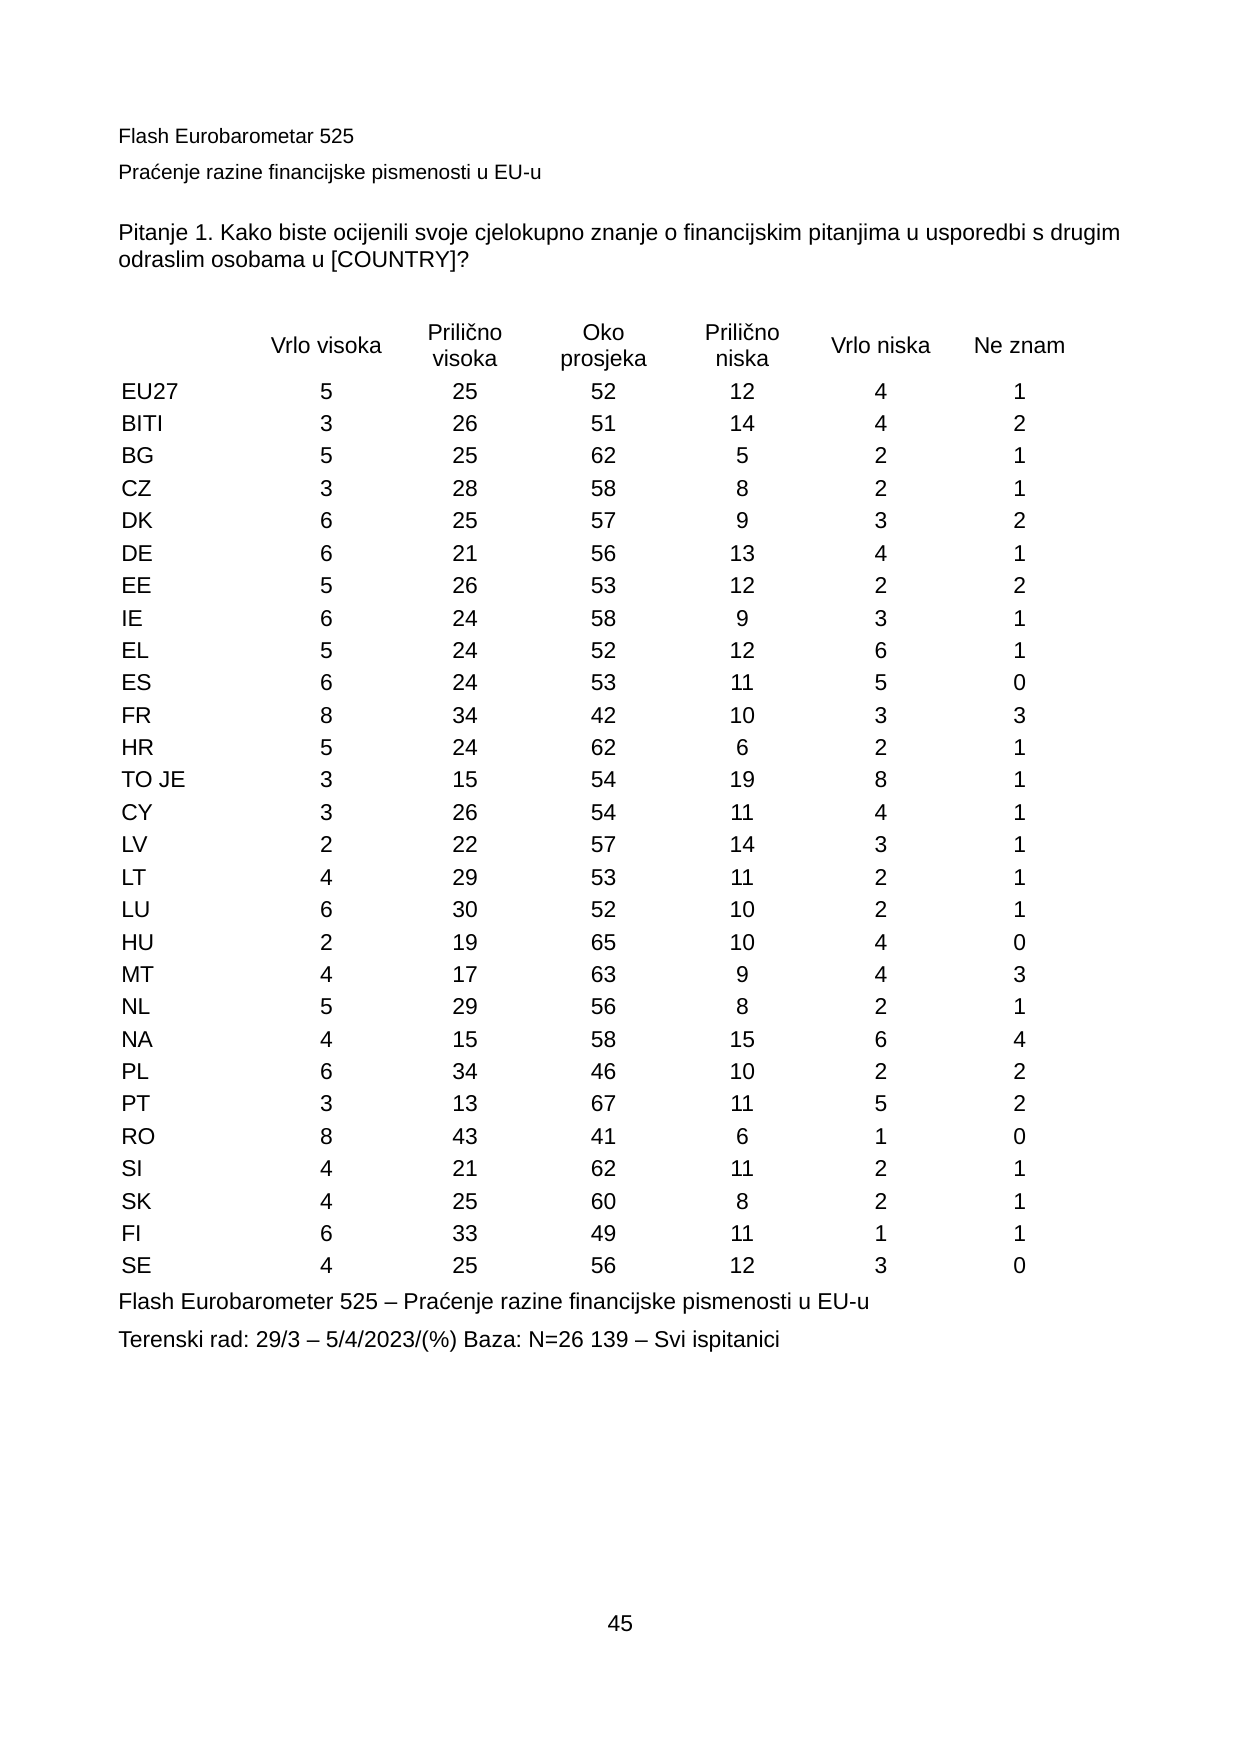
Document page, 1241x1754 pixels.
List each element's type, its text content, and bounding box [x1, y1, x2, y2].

table_cell 26 [395, 569, 534, 601]
table_cell 12 [673, 375, 811, 407]
table_header Oko prosjeka [534, 316, 673, 375]
table_cell 3 [811, 601, 950, 634]
table_cell 4 [811, 796, 950, 828]
table_cell 60 [534, 1185, 673, 1217]
table_cell 3 [811, 699, 950, 731]
table_cell 14 [673, 407, 811, 439]
table_cell 6 [257, 666, 395, 699]
table_cell LV [118, 828, 257, 861]
table_cell 2 [811, 1055, 950, 1087]
table_cell 4 [950, 1023, 1089, 1055]
table_cell 67 [534, 1088, 673, 1120]
table_cell 0 [950, 666, 1089, 699]
table_cell 9 [673, 958, 811, 990]
table_cell 46 [534, 1055, 673, 1087]
table_header [118, 316, 257, 375]
table_cell 1 [950, 472, 1089, 504]
table_cell 42 [534, 699, 673, 731]
table_cell 33 [395, 1217, 534, 1249]
table_cell 24 [395, 731, 534, 763]
table_cell TO JE [118, 764, 257, 796]
table_cell 10 [673, 1055, 811, 1087]
table_cell 17 [395, 958, 534, 990]
table_cell 2 [950, 1055, 1089, 1087]
table_cell HR [118, 731, 257, 763]
table_cell 28 [395, 472, 534, 504]
table_cell 12 [673, 634, 811, 666]
table_cell EE [118, 569, 257, 601]
table_cell SK [118, 1185, 257, 1217]
table_cell 29 [395, 990, 534, 1023]
table_cell DK [118, 504, 257, 537]
table_header Ne znam [950, 316, 1089, 375]
table_cell IE [118, 601, 257, 634]
table_cell 21 [395, 1152, 534, 1184]
table_cell 15 [395, 1023, 534, 1055]
table_cell FI [118, 1217, 257, 1249]
table_header Prilično visoka [395, 316, 534, 375]
table_cell 10 [673, 893, 811, 925]
table_cell LT [118, 861, 257, 893]
table_cell 5 [257, 634, 395, 666]
table_cell MT [118, 958, 257, 990]
table_cell 2 [811, 440, 950, 472]
table_cell 62 [534, 440, 673, 472]
table_cell 3 [257, 1088, 395, 1120]
table_cell 8 [673, 1185, 811, 1217]
table_cell 4 [257, 861, 395, 893]
table_cell 2 [950, 1088, 1089, 1120]
table_cell NL [118, 990, 257, 1023]
table_cell 4 [811, 375, 950, 407]
table_cell 29 [395, 861, 534, 893]
table_cell 1 [950, 990, 1089, 1023]
table_cell 6 [257, 537, 395, 569]
table_cell 5 [257, 375, 395, 407]
table_cell 3 [811, 504, 950, 537]
table_cell 9 [673, 504, 811, 537]
table_cell 1 [950, 440, 1089, 472]
table_cell 53 [534, 569, 673, 601]
table_cell 2 [811, 893, 950, 925]
table_cell 5 [673, 440, 811, 472]
table_cell 4 [811, 958, 950, 990]
table_cell 1 [950, 634, 1089, 666]
table_cell 2 [811, 861, 950, 893]
table_cell 56 [534, 537, 673, 569]
table_cell 6 [673, 731, 811, 763]
table_cell 0 [950, 925, 1089, 958]
table_cell 58 [534, 472, 673, 504]
table_cell 3 [257, 796, 395, 828]
table_cell 8 [257, 699, 395, 731]
table_cell 15 [395, 764, 534, 796]
table_cell 11 [673, 1217, 811, 1249]
table_cell 24 [395, 666, 534, 699]
text Terenski rad: 29/3 – 5/4/2023/(%) Baza: N=26 139 – Svi ispitanici [118, 1326, 1122, 1352]
table_cell 11 [673, 861, 811, 893]
table_cell 4 [811, 407, 950, 439]
table_cell 25 [395, 504, 534, 537]
table_cell 25 [395, 440, 534, 472]
table_cell 25 [395, 375, 534, 407]
table_cell 4 [257, 1185, 395, 1217]
table_cell 26 [395, 407, 534, 439]
table_cell 5 [811, 666, 950, 699]
table_cell 21 [395, 537, 534, 569]
table_cell 62 [534, 731, 673, 763]
table_cell EU27 [118, 375, 257, 407]
table_cell HU [118, 925, 257, 958]
table_cell 2 [811, 731, 950, 763]
table_cell BITI [118, 407, 257, 439]
table_cell 63 [534, 958, 673, 990]
table_cell 8 [257, 1120, 395, 1152]
table_cell 5 [257, 990, 395, 1023]
table_cell 2 [950, 504, 1089, 537]
table_cell 1 [950, 537, 1089, 569]
table_cell 13 [395, 1088, 534, 1120]
table_cell 19 [395, 925, 534, 958]
table_cell 3 [811, 828, 950, 861]
table_cell 2 [257, 925, 395, 958]
table_cell CY [118, 796, 257, 828]
table_cell CZ [118, 472, 257, 504]
table_cell 6 [257, 601, 395, 634]
table_cell 1 [811, 1217, 950, 1249]
table_cell 58 [534, 1023, 673, 1055]
table_cell 1 [950, 601, 1089, 634]
table_cell 22 [395, 828, 534, 861]
table_cell 6 [811, 634, 950, 666]
table_cell 3 [811, 1249, 950, 1282]
table_cell DE [118, 537, 257, 569]
table_cell 3 [950, 699, 1089, 731]
table_cell 1 [950, 796, 1089, 828]
table_cell 53 [534, 666, 673, 699]
table_cell 10 [673, 925, 811, 958]
table_cell 3 [950, 958, 1089, 990]
table_cell 4 [257, 1249, 395, 1282]
table_cell 6 [673, 1120, 811, 1152]
table_cell 11 [673, 1088, 811, 1120]
table_cell 25 [395, 1185, 534, 1217]
table_cell 65 [534, 925, 673, 958]
table_cell 10 [673, 699, 811, 731]
table_cell 6 [257, 504, 395, 537]
table_cell 1 [950, 861, 1089, 893]
table_cell 0 [950, 1120, 1089, 1152]
table_cell 3 [257, 764, 395, 796]
table_cell 2 [257, 828, 395, 861]
table_cell 5 [257, 731, 395, 763]
table_cell 51 [534, 407, 673, 439]
table_cell 11 [673, 1152, 811, 1184]
table_cell 11 [673, 796, 811, 828]
table_cell 49 [534, 1217, 673, 1249]
table_cell 2 [811, 1185, 950, 1217]
table_cell BG [118, 440, 257, 472]
table_cell 2 [950, 407, 1089, 439]
table_cell 2 [811, 1152, 950, 1184]
table_cell 43 [395, 1120, 534, 1152]
table_header Vrlo visoka [257, 316, 395, 375]
table_cell 8 [673, 472, 811, 504]
text Pitanje 1. Kako biste ocijenili svoje cjelokupno znanje o financijskim pitanjima u usporedbi s drugim odraslim osobama u [COUNTRY]? [118, 219, 1122, 272]
table_cell PL [118, 1055, 257, 1087]
table_cell 1 [950, 764, 1089, 796]
table_cell 19 [673, 764, 811, 796]
table_cell 1 [950, 731, 1089, 763]
table_cell 5 [811, 1088, 950, 1120]
table_cell 54 [534, 796, 673, 828]
table_cell 24 [395, 634, 534, 666]
table_cell 5 [257, 440, 395, 472]
table_cell 56 [534, 1249, 673, 1282]
table_cell 52 [534, 893, 673, 925]
table_cell 4 [257, 1023, 395, 1055]
table_cell SI [118, 1152, 257, 1184]
table_cell 1 [950, 1152, 1089, 1184]
table_cell 54 [534, 764, 673, 796]
table_cell 4 [257, 958, 395, 990]
table_cell 2 [811, 569, 950, 601]
table_cell 8 [673, 990, 811, 1023]
table_cell 2 [950, 569, 1089, 601]
table_cell 25 [395, 1249, 534, 1282]
table_cell ES [118, 666, 257, 699]
table_cell 15 [673, 1023, 811, 1055]
table_cell 12 [673, 1249, 811, 1282]
table_cell 4 [811, 537, 950, 569]
table_cell 57 [534, 828, 673, 861]
table_cell 13 [673, 537, 811, 569]
table_cell 62 [534, 1152, 673, 1184]
table_cell 53 [534, 861, 673, 893]
table_cell 8 [811, 764, 950, 796]
table_cell 26 [395, 796, 534, 828]
table_cell 6 [257, 1055, 395, 1087]
table_cell 34 [395, 1055, 534, 1087]
table_cell 34 [395, 699, 534, 731]
table_cell 9 [673, 601, 811, 634]
table_cell 52 [534, 375, 673, 407]
table_cell EL [118, 634, 257, 666]
table_cell 52 [534, 634, 673, 666]
table_cell 4 [257, 1152, 395, 1184]
table_cell NA [118, 1023, 257, 1055]
table_cell 12 [673, 569, 811, 601]
table_cell 1 [950, 828, 1089, 861]
table_cell FR [118, 699, 257, 731]
table_cell 11 [673, 666, 811, 699]
table_cell 1 [950, 1185, 1089, 1217]
table_cell 24 [395, 601, 534, 634]
table_cell 2 [811, 472, 950, 504]
table_cell PT [118, 1088, 257, 1120]
table_cell 3 [257, 472, 395, 504]
table_cell 1 [950, 1217, 1089, 1249]
table_cell 57 [534, 504, 673, 537]
table_cell 58 [534, 601, 673, 634]
table_cell 4 [811, 925, 950, 958]
text Flash Eurobarometer 525 – Praćenje razine financijske pismenosti u EU-u [118, 1288, 1122, 1314]
table_cell 6 [811, 1023, 950, 1055]
table_cell 1 [811, 1120, 950, 1152]
table_cell RO [118, 1120, 257, 1152]
table_cell 5 [257, 569, 395, 601]
table_cell 1 [950, 375, 1089, 407]
table_header Vrlo niska [811, 316, 950, 375]
table_cell 56 [534, 990, 673, 1023]
table_cell 30 [395, 893, 534, 925]
table_header Prilično niska [673, 316, 811, 375]
table_cell SE [118, 1249, 257, 1282]
table_cell 6 [257, 1217, 395, 1249]
table_cell 3 [257, 407, 395, 439]
table_cell 41 [534, 1120, 673, 1152]
table_cell 6 [257, 893, 395, 925]
table_cell 14 [673, 828, 811, 861]
table_cell 1 [950, 893, 1089, 925]
table_cell LU [118, 893, 257, 925]
table_cell 2 [811, 990, 950, 1023]
table_cell 0 [950, 1249, 1089, 1282]
